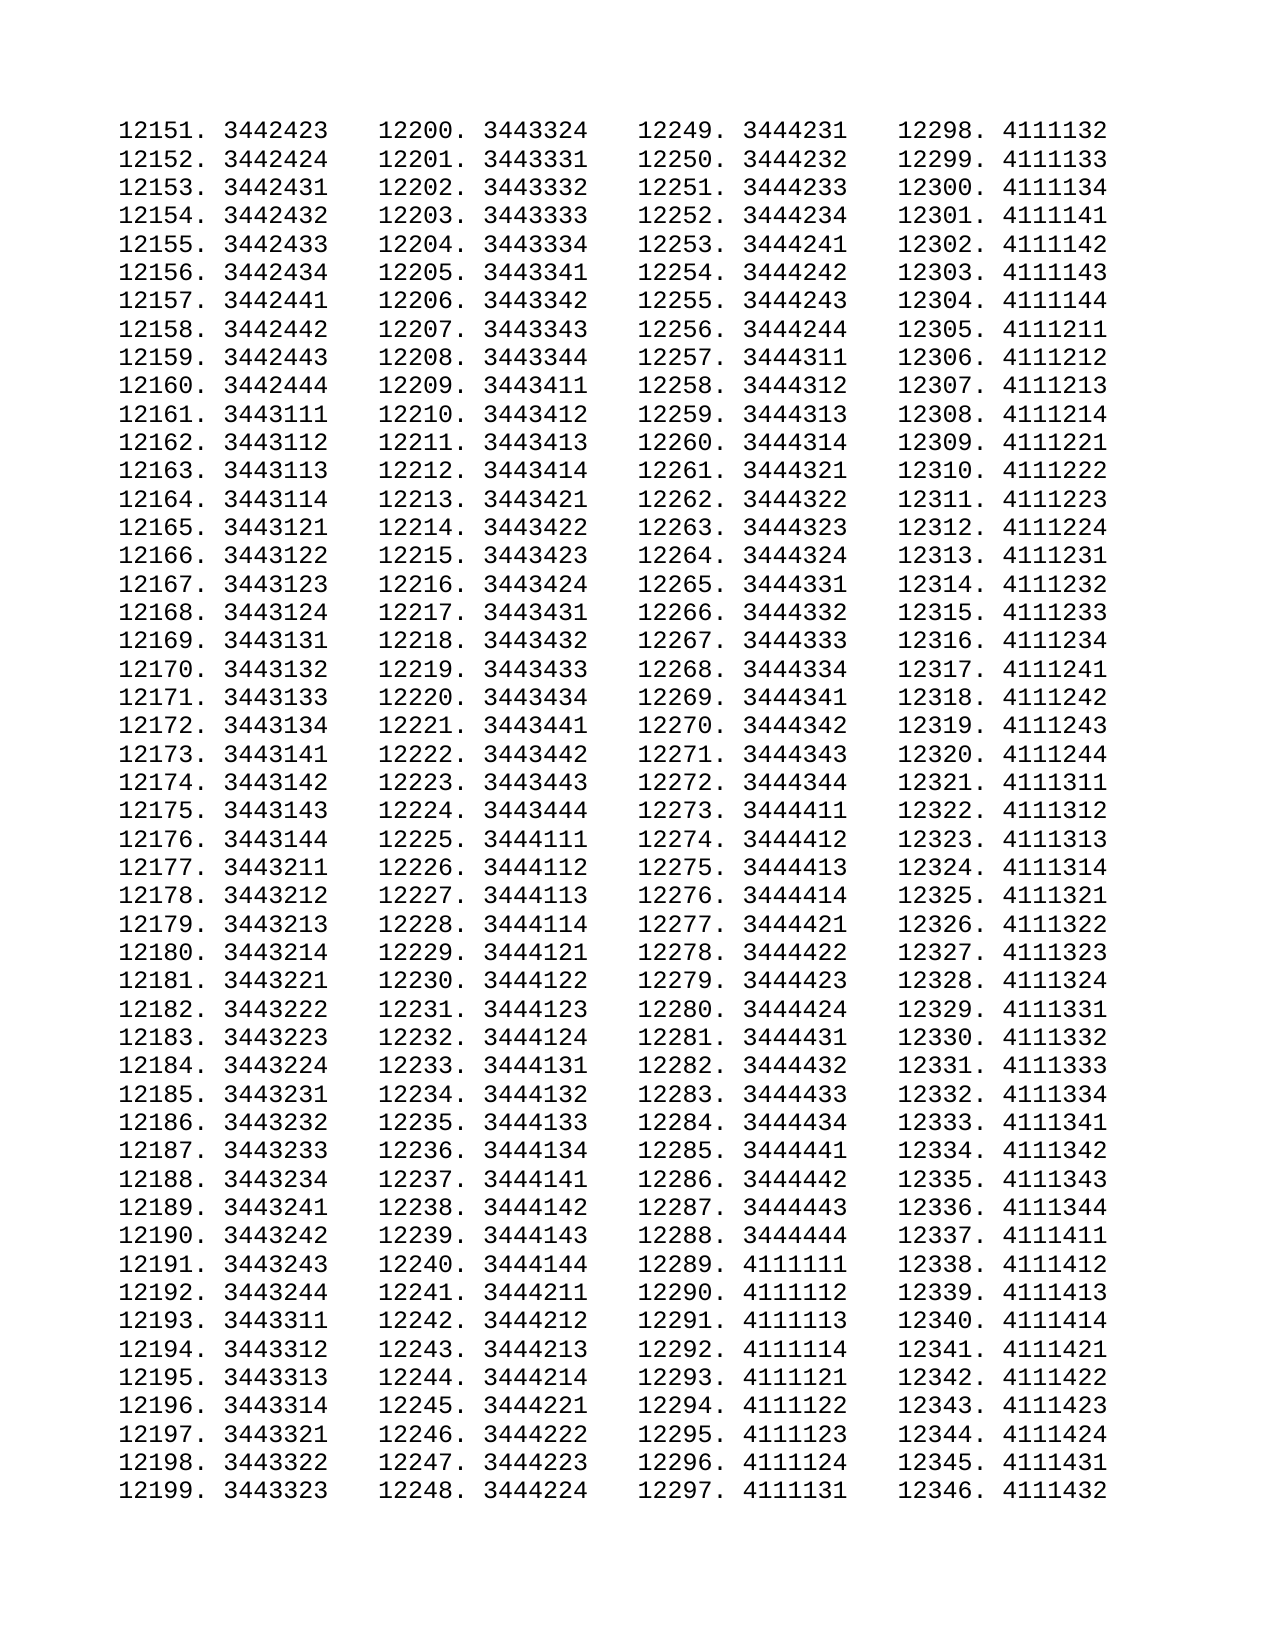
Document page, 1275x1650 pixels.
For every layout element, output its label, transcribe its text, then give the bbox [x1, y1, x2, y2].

text 12328. 4111324 [897, 968, 1157, 996]
text 12299. 4111133 [897, 146, 1157, 175]
text 12307. 4111213 [897, 373, 1157, 401]
text 12200. 3443324 [378, 118, 637, 146]
text 12239. 3444143 [378, 1223, 637, 1251]
text 12274. 3444412 [637, 826, 897, 855]
text 12172. 3443134 [118, 713, 378, 741]
text 12333. 4111341 [897, 1110, 1157, 1138]
text 12236. 3444134 [378, 1138, 637, 1166]
text 12324. 4111314 [897, 855, 1157, 883]
text 12190. 3443242 [118, 1223, 378, 1251]
text 12191. 3443243 [118, 1251, 378, 1280]
text 12300. 4111134 [897, 175, 1157, 203]
text 12289. 4111111 [637, 1251, 897, 1280]
text 12248. 3444224 [378, 1478, 637, 1506]
text 12339. 4111413 [897, 1280, 1157, 1308]
text 12219. 3443433 [378, 656, 637, 685]
text 12218. 3443432 [378, 628, 637, 656]
text 12247. 3444223 [378, 1450, 637, 1478]
text 12260. 3444314 [637, 430, 897, 458]
text 12205. 3443341 [378, 260, 637, 288]
text 12235. 3444133 [378, 1110, 637, 1138]
text 12202. 3443332 [378, 175, 637, 203]
text 12187. 3443233 [118, 1138, 378, 1166]
text 12207. 3443343 [378, 316, 637, 345]
text 12155. 3442433 [118, 231, 378, 260]
text 12213. 3443421 [378, 486, 637, 515]
text 12195. 3443313 [118, 1365, 378, 1393]
text 12216. 3443424 [378, 571, 637, 600]
text 12302. 4111142 [897, 231, 1157, 260]
text 12326. 4111322 [897, 911, 1157, 940]
text 12271. 3444343 [637, 741, 897, 770]
text 12170. 3443132 [118, 656, 378, 685]
text 12175. 3443143 [118, 798, 378, 826]
text 12280. 3444424 [637, 996, 897, 1025]
text 12268. 3444334 [637, 656, 897, 685]
text 12232. 3444124 [378, 1025, 637, 1053]
text 12222. 3443442 [378, 741, 637, 770]
text 12344. 4111424 [897, 1421, 1157, 1450]
text 12252. 3444234 [637, 203, 897, 231]
text 12338. 4111412 [897, 1251, 1157, 1280]
text 12249. 3444231 [637, 118, 897, 146]
text 12267. 3444333 [637, 628, 897, 656]
text 12343. 4111423 [897, 1393, 1157, 1421]
text 12257. 3444311 [637, 345, 897, 373]
text 12230. 3444122 [378, 968, 637, 996]
text 12162. 3443112 [118, 430, 378, 458]
text 12323. 4111313 [897, 826, 1157, 855]
text 12153. 3442431 [118, 175, 378, 203]
text 12177. 3443211 [118, 855, 378, 883]
text 12159. 3442443 [118, 345, 378, 373]
text 12264. 3444324 [637, 543, 897, 571]
text 12313. 4111231 [897, 543, 1157, 571]
text 12331. 4111333 [897, 1053, 1157, 1081]
text 12279. 3444423 [637, 968, 897, 996]
text 12258. 3444312 [637, 373, 897, 401]
text 12223. 3443443 [378, 770, 637, 798]
text 12318. 4111242 [897, 685, 1157, 713]
text 12211. 3443413 [378, 430, 637, 458]
text 12288. 3444444 [637, 1223, 897, 1251]
text 12217. 3443431 [378, 600, 637, 628]
text 12293. 4111121 [637, 1365, 897, 1393]
text 12277. 3444421 [637, 911, 897, 940]
text 12244. 3444214 [378, 1365, 637, 1393]
text 12231. 3444123 [378, 996, 637, 1025]
text 12188. 3443234 [118, 1166, 378, 1195]
text 12340. 4111414 [897, 1308, 1157, 1336]
text 12314. 4111232 [897, 571, 1157, 600]
text 12301. 4111141 [897, 203, 1157, 231]
text 12283. 3444433 [637, 1081, 897, 1110]
text 12192. 3443244 [118, 1280, 378, 1308]
text 12304. 4111144 [897, 288, 1157, 316]
text 12286. 3444442 [637, 1166, 897, 1195]
text 12256. 3444244 [637, 316, 897, 345]
text 12246. 3444222 [378, 1421, 637, 1450]
text 12292. 4111114 [637, 1336, 897, 1365]
text 12243. 3444213 [378, 1336, 637, 1365]
text 12342. 4111422 [897, 1365, 1157, 1393]
text 12157. 3442441 [118, 288, 378, 316]
text 12329. 4111331 [897, 996, 1157, 1025]
text 12203. 3443333 [378, 203, 637, 231]
text 12305. 4111211 [897, 316, 1157, 345]
text 12290. 4111112 [637, 1280, 897, 1308]
text 12209. 3443411 [378, 373, 637, 401]
text 12253. 3444241 [637, 231, 897, 260]
text 12312. 4111224 [897, 515, 1157, 543]
text 12316. 4111234 [897, 628, 1157, 656]
text 12228. 3444114 [378, 911, 637, 940]
text 12263. 3444323 [637, 515, 897, 543]
text 12327. 4111323 [897, 940, 1157, 968]
text 12229. 3444121 [378, 940, 637, 968]
text 12197. 3443321 [118, 1421, 378, 1450]
text 12180. 3443214 [118, 940, 378, 968]
text 12265. 3444331 [637, 571, 897, 600]
text 12341. 4111421 [897, 1336, 1157, 1365]
text 12285. 3444441 [637, 1138, 897, 1166]
text 12224. 3443444 [378, 798, 637, 826]
text 12206. 3443342 [378, 288, 637, 316]
text 12254. 3444242 [637, 260, 897, 288]
text 12215. 3443423 [378, 543, 637, 571]
text 12251. 3444233 [637, 175, 897, 203]
text 12179. 3443213 [118, 911, 378, 940]
text 12212. 3443414 [378, 458, 637, 486]
text 12320. 4111244 [897, 741, 1157, 770]
text 12259. 3444313 [637, 401, 897, 430]
text 12270. 3444342 [637, 713, 897, 741]
text 12158. 3442442 [118, 316, 378, 345]
text 12284. 3444434 [637, 1110, 897, 1138]
text 12182. 3443222 [118, 996, 378, 1025]
text 12255. 3444243 [637, 288, 897, 316]
text 12272. 3444344 [637, 770, 897, 798]
text 12334. 4111342 [897, 1138, 1157, 1166]
text 12193. 3443311 [118, 1308, 378, 1336]
text 12174. 3443142 [118, 770, 378, 798]
text 12225. 3444111 [378, 826, 637, 855]
text 12152. 3442424 [118, 146, 378, 175]
text 12208. 3443344 [378, 345, 637, 373]
text 12346. 4111432 [897, 1478, 1157, 1506]
text 12169. 3443131 [118, 628, 378, 656]
text 12321. 4111311 [897, 770, 1157, 798]
text 12199. 3443323 [118, 1478, 378, 1506]
text 12220. 3443434 [378, 685, 637, 713]
text 12176. 3443144 [118, 826, 378, 855]
text 12315. 4111233 [897, 600, 1157, 628]
text 12308. 4111214 [897, 401, 1157, 430]
text 12165. 3443121 [118, 515, 378, 543]
text 12330. 4111332 [897, 1025, 1157, 1053]
text 12278. 3444422 [637, 940, 897, 968]
text 12189. 3443241 [118, 1195, 378, 1223]
text 12237. 3444141 [378, 1166, 637, 1195]
text 12291. 4111113 [637, 1308, 897, 1336]
text 12221. 3443441 [378, 713, 637, 741]
text 12273. 3444411 [637, 798, 897, 826]
text 12214. 3443422 [378, 515, 637, 543]
text 12196. 3443314 [118, 1393, 378, 1421]
text 12184. 3443224 [118, 1053, 378, 1081]
text 12309. 4111221 [897, 430, 1157, 458]
text 12178. 3443212 [118, 883, 378, 911]
text 12194. 3443312 [118, 1336, 378, 1365]
text 12164. 3443114 [118, 486, 378, 515]
text 12201. 3443331 [378, 146, 637, 175]
text 12262. 3444322 [637, 486, 897, 515]
text 12210. 3443412 [378, 401, 637, 430]
text 12181. 3443221 [118, 968, 378, 996]
text 12287. 3444443 [637, 1195, 897, 1223]
text 12250. 3444232 [637, 146, 897, 175]
text 12242. 3444212 [378, 1308, 637, 1336]
text 12294. 4111122 [637, 1393, 897, 1421]
text 12160. 3442444 [118, 373, 378, 401]
text 12163. 3443113 [118, 458, 378, 486]
text 12234. 3444132 [378, 1081, 637, 1110]
text 12226. 3444112 [378, 855, 637, 883]
text 12198. 3443322 [118, 1450, 378, 1478]
text 12282. 3444432 [637, 1053, 897, 1081]
text 12325. 4111321 [897, 883, 1157, 911]
text 12332. 4111334 [897, 1081, 1157, 1110]
text 12151. 3442423 [118, 118, 378, 146]
text 12185. 3443231 [118, 1081, 378, 1110]
text 12156. 3442434 [118, 260, 378, 288]
text 12166. 3443122 [118, 543, 378, 571]
text 12167. 3443123 [118, 571, 378, 600]
text 12245. 3444221 [378, 1393, 637, 1421]
text 12183. 3443223 [118, 1025, 378, 1053]
text 12240. 3444144 [378, 1251, 637, 1280]
text 12161. 3443111 [118, 401, 378, 430]
text 12303. 4111143 [897, 260, 1157, 288]
text 12154. 3442432 [118, 203, 378, 231]
text 12317. 4111241 [897, 656, 1157, 685]
text 12227. 3444113 [378, 883, 637, 911]
text 12241. 3444211 [378, 1280, 637, 1308]
text 12319. 4111243 [897, 713, 1157, 741]
text 12310. 4111222 [897, 458, 1157, 486]
text 12269. 3444341 [637, 685, 897, 713]
text 12296. 4111124 [637, 1450, 897, 1478]
text 12266. 3444332 [637, 600, 897, 628]
text 12311. 4111223 [897, 486, 1157, 515]
text 12298. 4111132 [897, 118, 1157, 146]
text 12171. 3443133 [118, 685, 378, 713]
text 12261. 3444321 [637, 458, 897, 486]
text 12168. 3443124 [118, 600, 378, 628]
text 12295. 4111123 [637, 1421, 897, 1450]
text 12233. 3444131 [378, 1053, 637, 1081]
text 12345. 4111431 [897, 1450, 1157, 1478]
text 12297. 4111131 [637, 1478, 897, 1506]
text 12275. 3444413 [637, 855, 897, 883]
text 12337. 4111411 [897, 1223, 1157, 1251]
text 12186. 3443232 [118, 1110, 378, 1138]
text 12238. 3444142 [378, 1195, 637, 1223]
text 12306. 4111212 [897, 345, 1157, 373]
text 12335. 4111343 [897, 1166, 1157, 1195]
text 12204. 3443334 [378, 231, 637, 260]
text 12276. 3444414 [637, 883, 897, 911]
text 12281. 3444431 [637, 1025, 897, 1053]
text 12336. 4111344 [897, 1195, 1157, 1223]
text 12173. 3443141 [118, 741, 378, 770]
text 12322. 4111312 [897, 798, 1157, 826]
